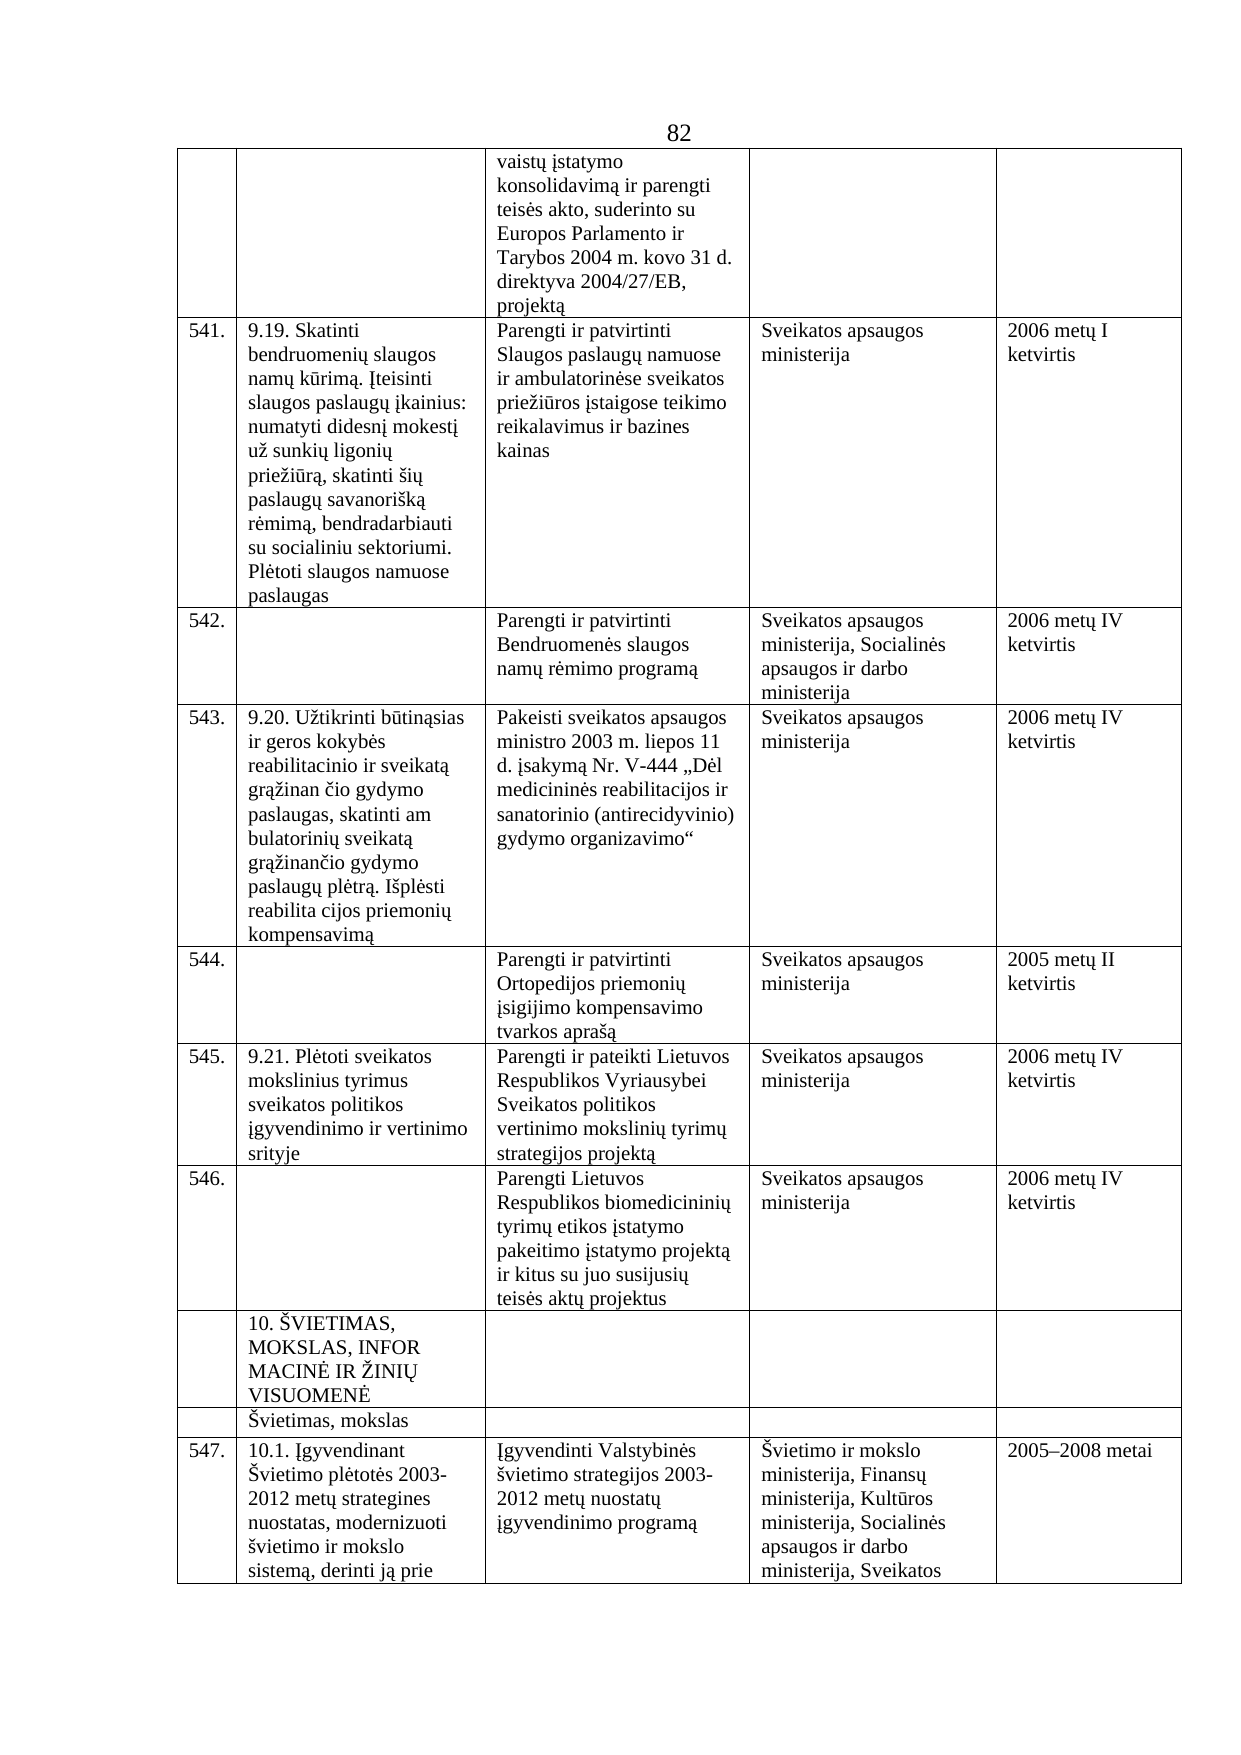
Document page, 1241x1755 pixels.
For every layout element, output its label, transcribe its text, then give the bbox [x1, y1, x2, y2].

table_cell Parengti ir patvirtinti Ortopedijos priemonių įsigijimo kompensavimo tvarkos aprašą [486, 947, 749, 1043]
table_cell 543. [178, 705, 236, 946]
table_cell 2005–2008 metai [997, 1438, 1181, 1582]
table_cell 546. [178, 1166, 236, 1310]
table_cell [178, 1311, 236, 1407]
table_cell Švietimas, mokslas [237, 1408, 485, 1437]
table_cell 2005 metų II ketvirtis [997, 947, 1181, 1043]
table_cell Sveikatos apsaugos ministerija [750, 318, 996, 607]
table_cell [178, 1408, 236, 1437]
table_cell Parengti ir patvirtinti Slaugos paslaugų namuose ir ambulatorinėse sveikatos priežiūros įstaigose teikimo reikalavimus ir bazines kainas [486, 318, 749, 607]
table_cell 2006 metų I ketvirtis [997, 318, 1181, 607]
table_cell 544. [178, 947, 236, 1043]
table_cell Švietimo ir mokslo ministerija, Finansų ministerija, Kultūros ministerija, Socialinės apsaugos ir darbo ministerija, Sveikatos [750, 1438, 996, 1582]
table_cell [997, 1311, 1181, 1407]
table_cell 10.1. Įgyvendinant Švietimo plėtotės 2003-2012 metų strategines nuostatas, modernizuoti švietimo ir mokslo sistemą, derinti ją prie [237, 1438, 485, 1582]
table_cell 10. ŠVIETIMAS, MOKSLAS, INFOR MACINĖ IR ŽINIŲ VISUOMENĖ [237, 1311, 485, 1407]
table_cell [997, 1408, 1181, 1437]
table_cell [237, 947, 485, 1043]
table_cell Sveikatos apsaugos ministerija [750, 1044, 996, 1164]
table_cell [178, 149, 236, 317]
table_cell [237, 608, 485, 704]
table_cell 2006 metų IV ketvirtis [997, 1166, 1181, 1310]
table_cell 9.20. Užtikrinti būtinąsias ir geros kokybės reabilitacinio ir sveikatą grąžinan čio gydymo paslaugas, skatinti am bulatorinių sveikatą grąžinančio gydymo paslaugų plėtrą. Išplėsti reabilita cijos priemonių kompensavimą [237, 705, 485, 946]
table_cell 542. [178, 608, 236, 704]
table_cell 2006 metų IV ketvirtis [997, 608, 1181, 704]
table_cell vaistų įstatymo konsolidavimą ir parengti teisės akto, suderinto su Europos Parlamento ir Tarybos 2004 m. kovo 31 d. direktyva 2004/27/EB, projektą [486, 149, 749, 317]
table_cell Parengti Lietuvos Respublikos biomedicininių tyrimų etikos įstatymo pakeitimo įstatymo projektą ir kitus su juo susijusių teisės aktų projektus [486, 1166, 749, 1310]
table_cell 2006 metų IV ketvirtis [997, 705, 1181, 946]
table_cell 547. [178, 1438, 236, 1582]
table_cell [997, 149, 1181, 317]
table_cell 2006 metų IV ketvirtis [997, 1044, 1181, 1164]
table_cell [237, 149, 485, 317]
table_cell Sveikatos apsaugos ministerija [750, 947, 996, 1043]
table_cell Įgyvendinti Valstybinės švietimo strategijos 2003-2012 metų nuostatų įgyvendinimo programą [486, 1438, 749, 1582]
table_cell Parengti ir patvirtinti Bendruomenės slaugos namų rėmimo programą [486, 608, 749, 704]
table_cell 9.19. Skatinti bendruomenių slaugos namų kūrimą. Įteisinti slaugos paslaugų įkainius: numatyti didesnį mokestį už sunkių ligonių priežiūrą, skatinti šių paslaugų savanorišką rėmimą, bendradarbiauti su socialiniu sektoriumi. Plėtoti slaugos namuose paslaugas [237, 318, 485, 607]
table_cell 9.21. Plėtoti sveikatos mokslinius tyrimus sveikatos politikos įgyvendinimo ir vertinimo srityje [237, 1044, 485, 1164]
table_cell [750, 1311, 996, 1407]
table_cell Parengti ir pateikti Lietuvos Respublikos Vyriausybei Sveikatos politikos vertinimo mokslinių tyrimų strategijos projektą [486, 1044, 749, 1164]
table_cell [237, 1166, 485, 1310]
table_cell 545. [178, 1044, 236, 1164]
table_cell 541. [178, 318, 236, 607]
table_cell [486, 1311, 749, 1407]
table_cell [486, 1408, 749, 1437]
table_cell Sveikatos apsaugos ministerija, Socialinės apsaugos ir darbo ministerija [750, 608, 996, 704]
table_cell Sveikatos apsaugos ministerija [750, 705, 996, 946]
table_cell [750, 149, 996, 317]
table_cell Sveikatos apsaugos ministerija [750, 1166, 996, 1310]
table_cell [750, 1408, 996, 1437]
table_cell Pakeisti sveikatos apsaugos ministro 2003 m. liepos 11 d. įsakymą Nr. V-444 „Dėl medicininės reabilitacijos ir sanatorinio (antirecidyvinio) gydymo organizavimo“ [486, 705, 749, 946]
